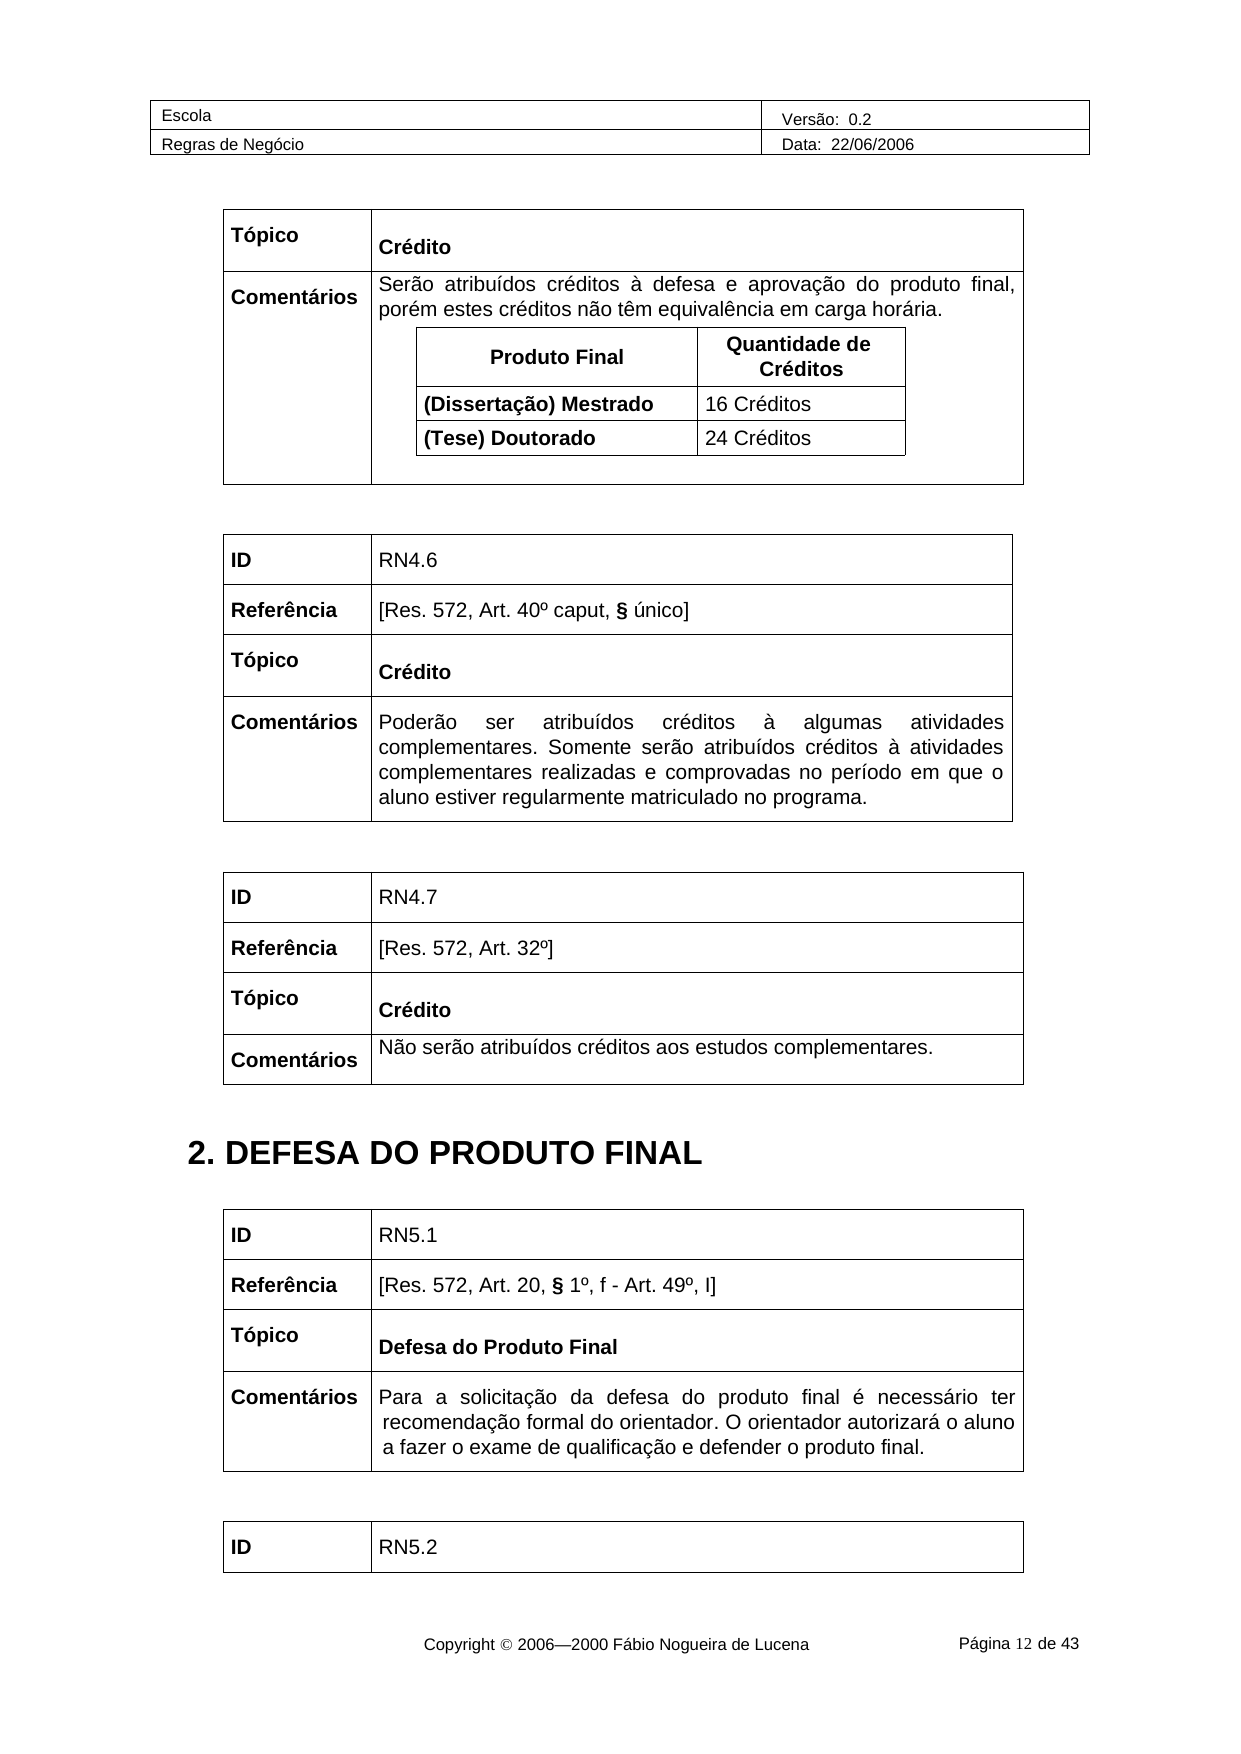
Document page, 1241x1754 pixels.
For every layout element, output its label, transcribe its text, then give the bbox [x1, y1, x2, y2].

table_cell (Tese) Doutorado [417, 421, 697, 455]
table_cell Crédito [372, 973, 1023, 1034]
table_cell Serão atribuídos créditos à defesa e aprovação do produto final, porém estes créditos não têm equivalência em carga horária. [372, 272, 1023, 484]
table_header Quantidade de Créditos [698, 328, 905, 386]
table_cell Tópico [224, 210, 371, 271]
table_cell Comentários [224, 697, 371, 821]
table_cell Referência [224, 585, 371, 634]
table_cell [Res. 572, Art. 32º] [372, 923, 1023, 972]
table_header ID [224, 1210, 371, 1259]
table_header RN4.7 [372, 873, 1023, 922]
table_header RN4.6 [372, 535, 1012, 584]
table_header RN5.2 [372, 1522, 1023, 1572]
table_cell Não serão atribuídos créditos aos estudos complementares. [372, 1035, 1023, 1084]
table_cell [Res. 572, Art. 20, § 1º, f - Art. 49º, I] [372, 1260, 1023, 1309]
table_cell Comentários [224, 272, 371, 484]
table_header RN5.1 [372, 1210, 1023, 1259]
table_cell Referência [224, 923, 371, 972]
table_header ID [224, 535, 371, 584]
table_cell [Res. 572, Art. 40º caput, § único] [372, 585, 1012, 634]
table_cell Poderão ser atribuídos créditos à algumas atividades complementares. Somente serão atribuídos créditos à atividades complementares realizadas e comprovadas no período em que o aluno estiver regularmente matriculado no programa. [372, 697, 1012, 821]
table_cell 16 Créditos [698, 387, 905, 420]
table_cell Para a solicitação da defesa do produto final é necessário ter recomendação formal do orientador. O orientador autorizará o aluno a fazer o exame de qualificação e defender o produto final. [372, 1372, 1023, 1471]
table_cell Referência [224, 1260, 371, 1309]
table_header ID [224, 1522, 371, 1572]
table_cell Defesa do Produto Final [372, 1310, 1023, 1371]
table_cell Crédito [372, 635, 1012, 696]
table_cell Crédito [372, 210, 1023, 271]
subtitle DEFESA DO PRODUTO FINAL [187, 1134, 1090, 1171]
table_cell Tópico [224, 973, 371, 1034]
table_cell (Dissertação) Mestrado [417, 387, 697, 420]
table_cell Tópico [224, 1310, 371, 1371]
table_header ID [224, 873, 371, 922]
table_cell 24 Créditos [698, 421, 905, 455]
table_cell Tópico [224, 635, 371, 696]
table_cell Comentários [224, 1035, 371, 1084]
table_header Produto Final [417, 328, 697, 386]
table_cell Comentários [224, 1372, 371, 1471]
